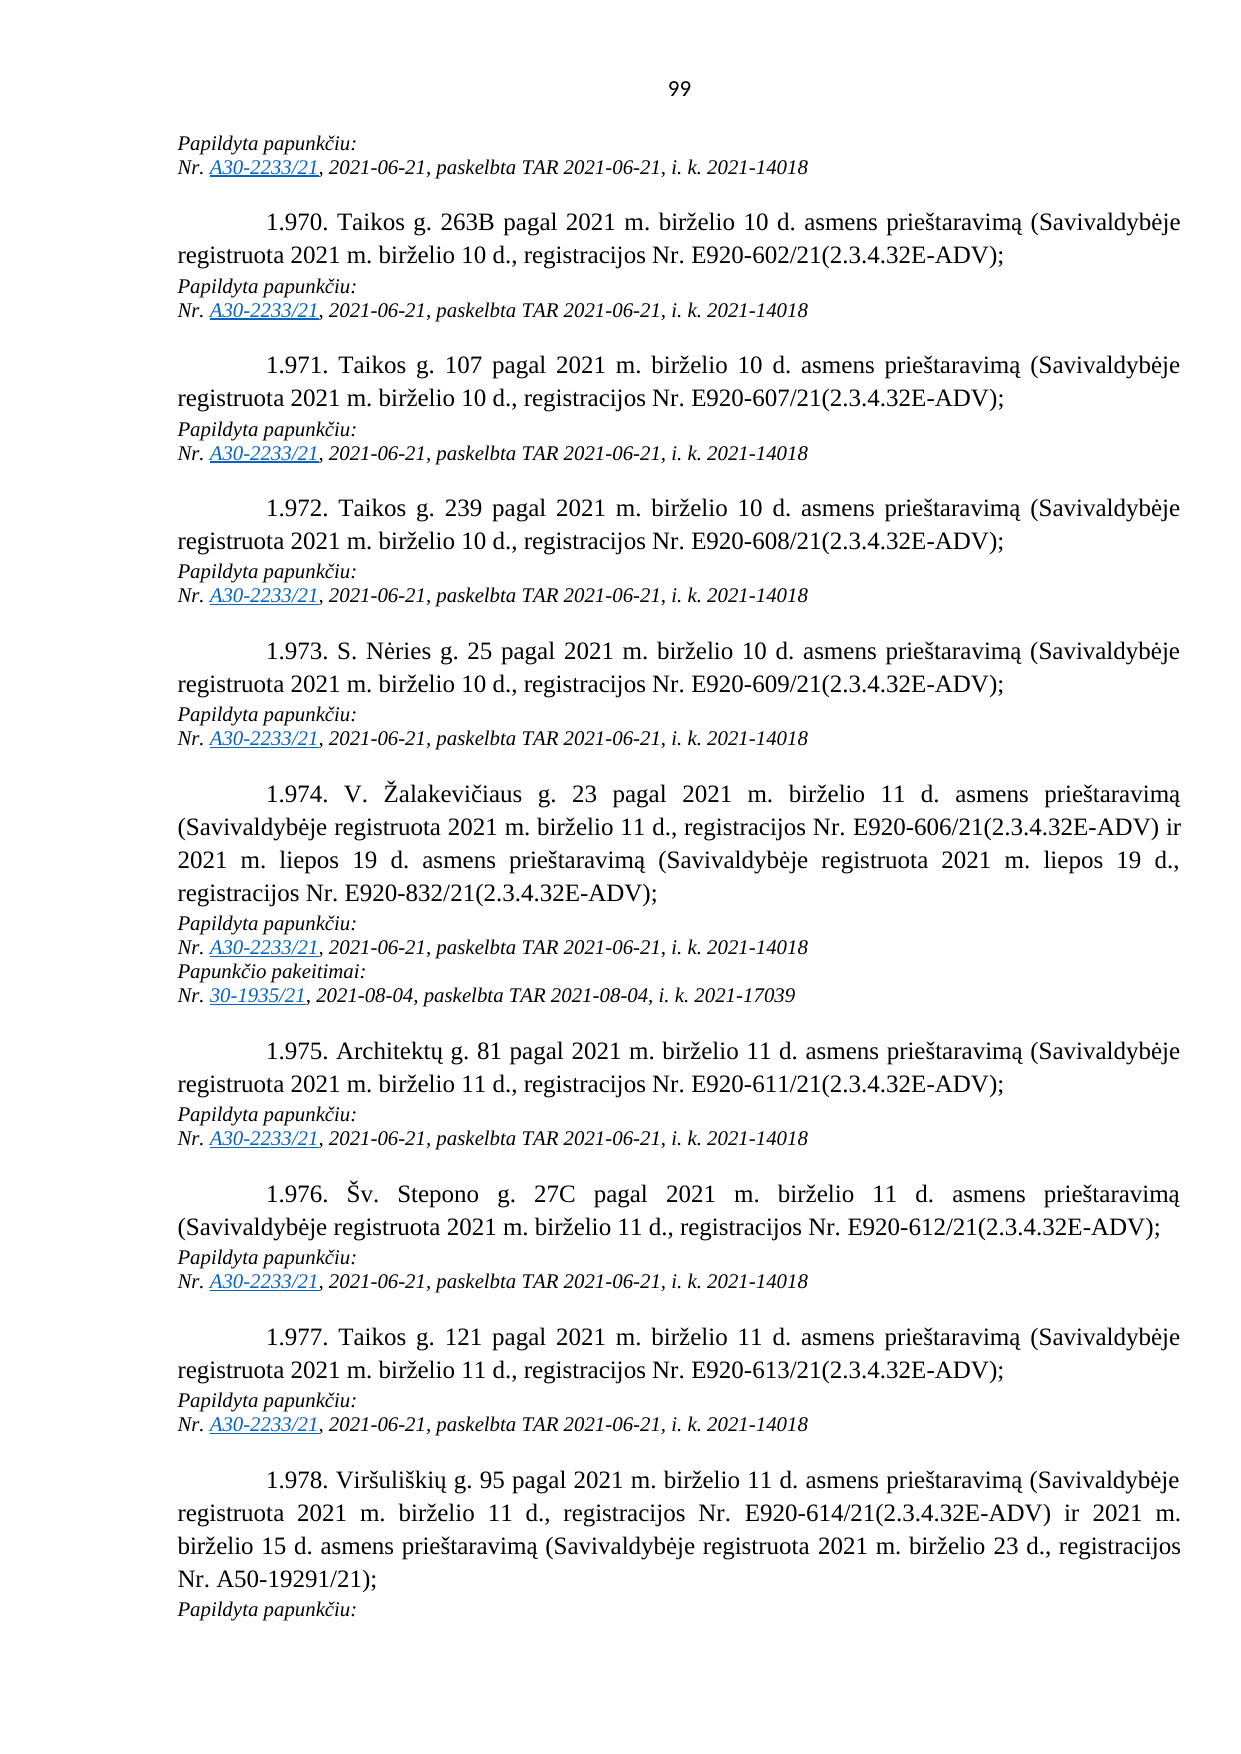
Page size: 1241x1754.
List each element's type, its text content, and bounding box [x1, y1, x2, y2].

text Papildyta papunkčiu: [177, 702, 1181, 726]
text 1.971. Taikos g. 107 pagal 2021 m. birželio 10 d. asmens prieštaravimą (Savivaldybėje registruota 2021 m. birželio 10 d., registracijos Nr. E920-607/21(2.3.4.32E-ADV); [177, 350, 1181, 412]
text Nr. A30-2233/21, 2021-06-21, paskelbta TAR 2021-06-21, i. k. 2021-14018 [177, 1269, 1181, 1293]
text Nr. A30-2233/21, 2021-06-21, paskelbta TAR 2021-06-21, i. k. 2021-14018 [177, 1412, 1181, 1436]
text 1.970. Taikos g. 263B pagal 2021 m. birželio 10 d. asmens prieštaravimą (Savivaldybėje registruota 2021 m. birželio 10 d., registracijos Nr. E920-602/21(2.3.4.32E-ADV); [177, 207, 1181, 269]
text 1.975. Architektų g. 81 pagal 2021 m. birželio 11 d. asmens prieštaravimą (Savivaldybėje registruota 2021 m. birželio 11 d., registracijos Nr. E920-611/21(2.3.4.32E-ADV); [177, 1036, 1181, 1098]
text Papildyta papunkčiu: [177, 1102, 1181, 1126]
text Nr. A30-2233/21, 2021-06-21, paskelbta TAR 2021-06-21, i. k. 2021-14018 [177, 726, 1181, 750]
text Papildyta papunkčiu: [177, 1245, 1181, 1269]
text Papildyta papunkčiu: [177, 131, 1181, 155]
text Nr. 30-1935/21, 2021-08-04, paskelbta TAR 2021-08-04, i. k. 2021-17039 [177, 983, 1181, 1007]
text 1.973. S. Nėries g. 25 pagal 2021 m. birželio 10 d. asmens prieštaravimą (Savivaldybėje registruota 2021 m. birželio 10 d., registracijos Nr. E920-609/21(2.3.4.32E-ADV); [177, 636, 1181, 698]
text Papildyta papunkčiu: [177, 911, 1181, 935]
text Papildyta papunkčiu: [177, 559, 1181, 583]
text Nr. A30-2233/21, 2021-06-21, paskelbta TAR 2021-06-21, i. k. 2021-14018 [177, 935, 1181, 959]
text Nr. A30-2233/21, 2021-06-21, paskelbta TAR 2021-06-21, i. k. 2021-14018 [177, 298, 1181, 322]
text Nr. A30-2233/21, 2021-06-21, paskelbta TAR 2021-06-21, i. k. 2021-14018 [177, 583, 1181, 607]
text Papildyta papunkčiu: [177, 416, 1181, 441]
text Papildyta papunkčiu: [177, 273, 1181, 298]
text 1.977. Taikos g. 121 pagal 2021 m. birželio 11 d. asmens prieštaravimą (Savivaldybėje registruota 2021 m. birželio 11 d., registracijos Nr. E920-613/21(2.3.4.32E-ADV); [177, 1322, 1181, 1384]
text 1.978. Viršuliškių g. 95 pagal 2021 m. birželio 11 d. asmens prieštaravimą (Savivaldybėje registruota 2021 m. birželio 11 d., registracijos Nr. E920-614/21(2.3.4.32E-ADV) ir 2021 m. birželio 15 d. asmens prieštaravimą (Savivaldybėje registruota 2021 m. birželio 23 d., registracijos Nr. A50-19291/21); [177, 1465, 1181, 1593]
text Papildyta papunkčiu: [177, 1388, 1181, 1412]
text 1.974. V. Žalakevičiaus g. 23 pagal 2021 m. birželio 11 d. asmens prieštaravimą (Savivaldybėje registruota 2021 m. birželio 11 d., registracijos Nr. E920-606/21(2.3.4.32E-ADV) ir 2021 m. liepos 19 d. asmens prieštaravimą (Savivaldybėje registruota 2021 m. liepos 19 d., registracijos Nr. E920-832/21(2.3.4.32E-ADV); [177, 779, 1181, 907]
text Papunkčio pakeitimai: [177, 959, 1181, 983]
text Nr. A30-2233/21, 2021-06-21, paskelbta TAR 2021-06-21, i. k. 2021-14018 [177, 1126, 1181, 1150]
text 1.976. Šv. Stepono g. 27С pagal 2021 m. birželio 11 d. asmens prieštaravimą (Savivaldybėje registruota 2021 m. birželio 11 d., registracijos Nr. E920-612/21(2.3.4.32E-ADV); [177, 1179, 1181, 1241]
text Nr. A30-2233/21, 2021-06-21, paskelbta TAR 2021-06-21, i. k. 2021-14018 [177, 155, 1181, 179]
text Nr. A30-2233/21, 2021-06-21, paskelbta TAR 2021-06-21, i. k. 2021-14018 [177, 441, 1181, 464]
text Papildyta papunkčiu: [177, 1597, 1181, 1621]
text 1.972. Taikos g. 239 pagal 2021 m. birželio 10 d. asmens prieštaravimą (Savivaldybėje registruota 2021 m. birželio 10 d., registracijos Nr. E920-608/21(2.3.4.32E-ADV); [177, 493, 1181, 555]
